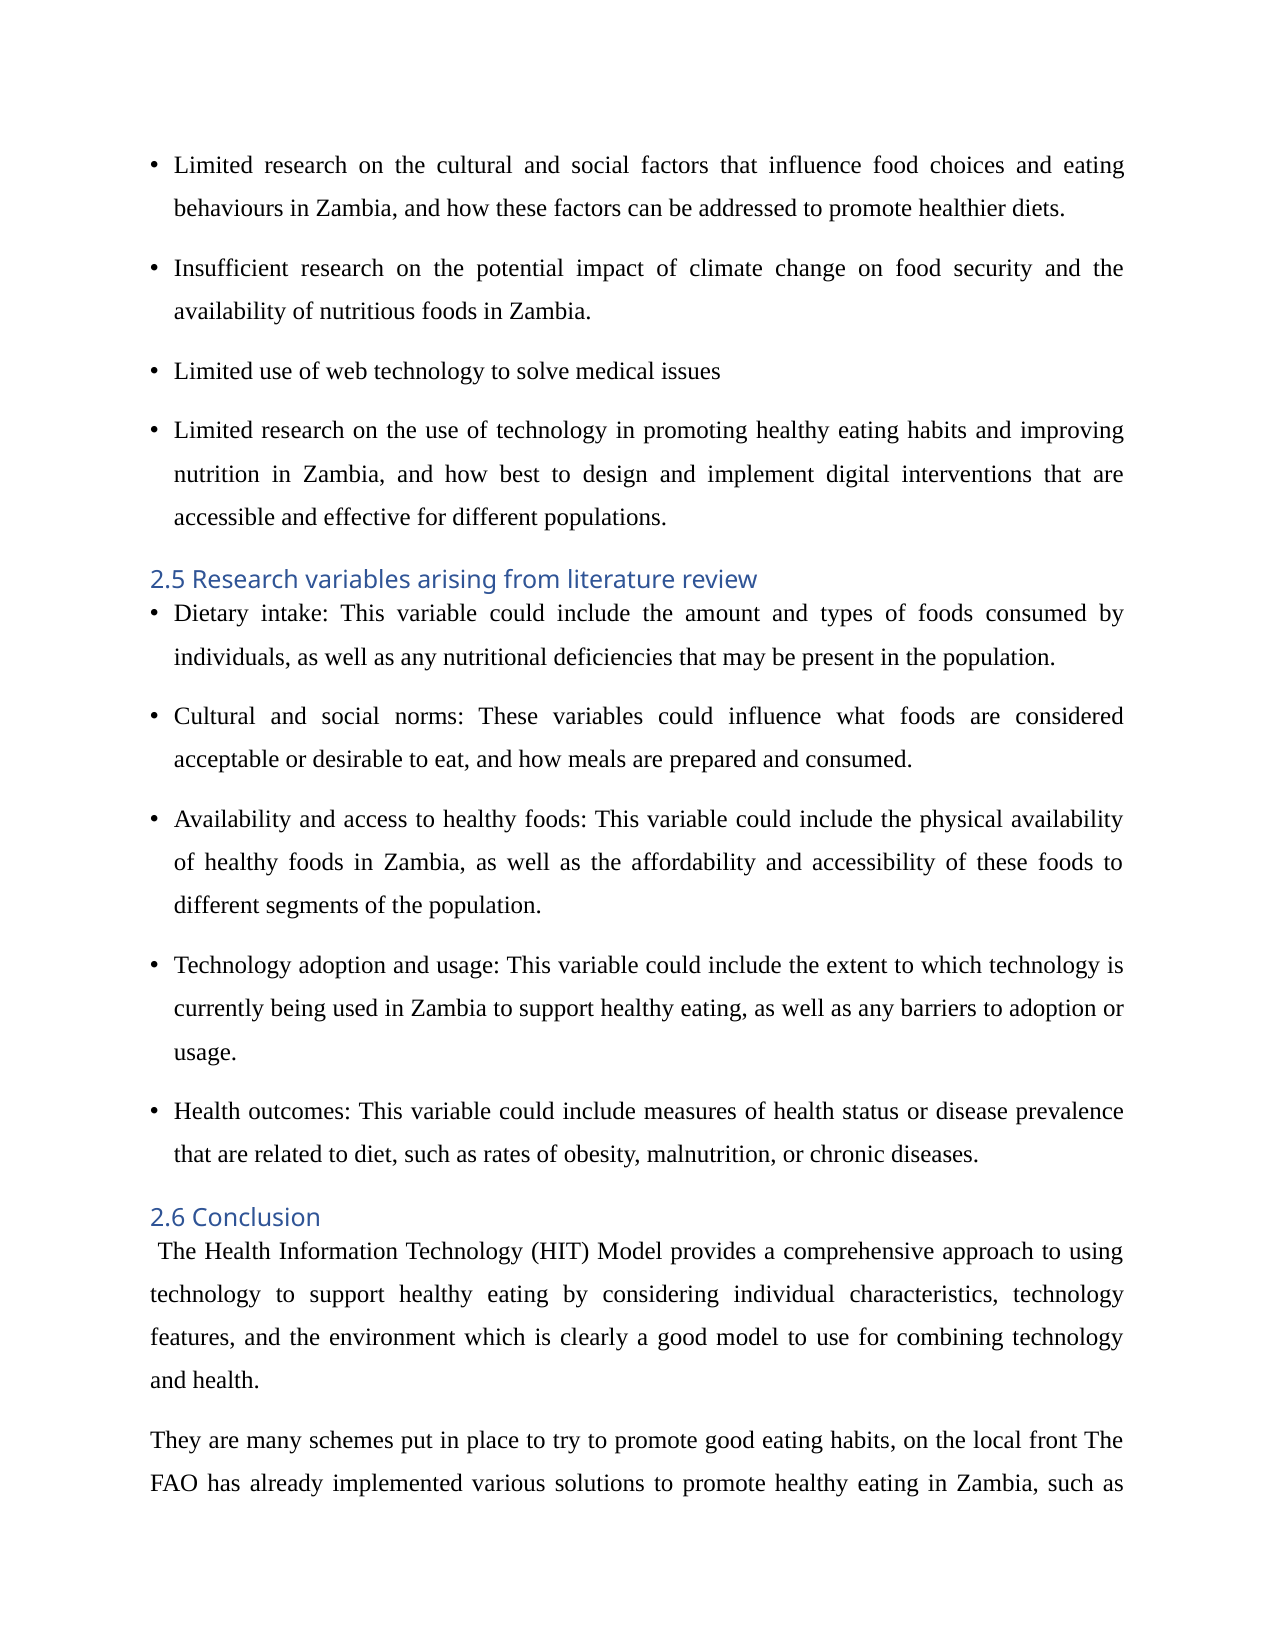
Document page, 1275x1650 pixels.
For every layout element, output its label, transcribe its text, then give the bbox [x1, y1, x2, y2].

text They are many schemes put in place to try to promote good eating habits, on the local front The FAO has already implemented various solutions to promote healthy eating in Zambia, such as [150, 1425, 1125, 1497]
list Technology adoption and usage: This variable could include the extent to which technology is currently being used in Zambia to support healthy eating, as well as any barriers to adoption or usage. [150, 950, 1125, 1065]
list Insufficient research on the potential impact of climate change on food security and the availability of nutritious foods in Zambia. [150, 253, 1125, 325]
text The Health Information Technology (HIT) Model provides a comprehensive approach to using technology to support healthy eating by considering individual characteristics, technology features, and the environment which is clearly a good model to use for combining technology and health. [150, 1236, 1125, 1394]
list Health outcomes: This variable could include measures of health status or disease prevalence that are related to diet, such as rates of obesity, malnutrition, or chronic diseases. [150, 1096, 1125, 1168]
list Availability and access to healthy foods: This variable could include the physical availability of healthy foods in Zambia, as well as the affordability and accessibility of these foods to different segments of the population. [150, 804, 1125, 919]
list Limited use of web technology to solve medical issues [150, 356, 1125, 384]
subtitle 2.5 Research variables arising from literature review [150, 562, 1125, 596]
list Cultural and social norms: These variables could influence what foods are considered acceptable or desirable to eat, and how meals are prepared and consumed. [150, 701, 1125, 773]
subtitle 2.6 Conclusion [150, 1199, 1125, 1233]
list Limited research on the use of technology in promoting healthy eating habits and improving nutrition in Zambia, and how best to design and implement digital interventions that are accessible and effective for different populations. [150, 416, 1125, 531]
list Limited research on the cultural and social factors that influence food choices and eating behaviours in Zambia, and how these factors can be addressed to promote healthier diets. [150, 150, 1125, 222]
list Dietary intake: This variable could include the amount and types of foods consumed by individuals, as well as any nutritional deficiencies that may be present in the population. [150, 598, 1125, 670]
